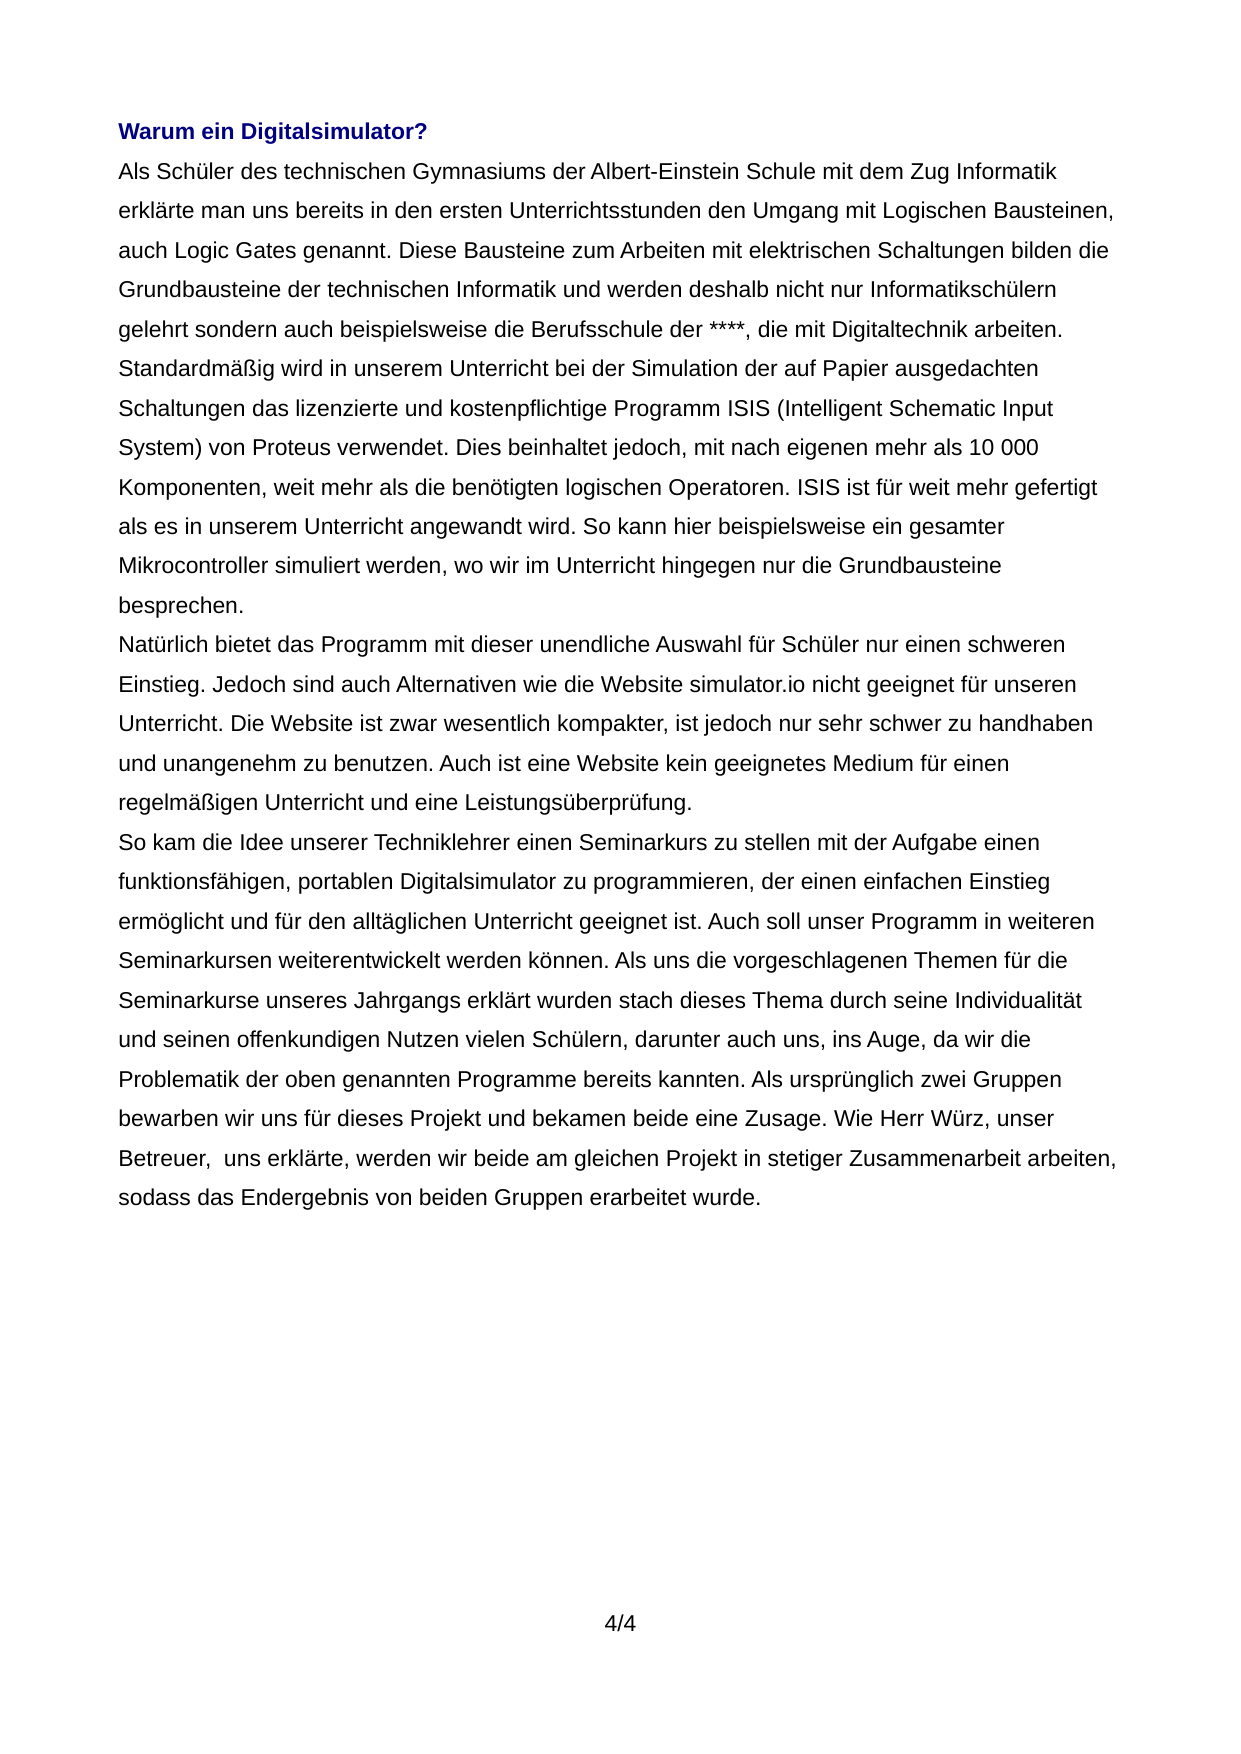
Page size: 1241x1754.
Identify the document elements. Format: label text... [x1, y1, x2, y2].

text So kam die Idee unserer Techniklehrer einen Seminarkurs zu stellen mit der Aufgabe einen funktionsfähigen, portablen Digitalsimulator zu programmieren, der einen einfachen Einstieg ermöglicht und für den alltäglichen Unterricht geeignet ist. Auch soll unser Programm in weiteren Seminarkursen weiterentwickelt werden können. Als uns die vorgeschlagenen Themen für die Seminarkurse unseres Jahrgangs erklärt wurden stach dieses Thema durch seine Individualität und seinen offenkundigen Nutzen vielen Schülern, darunter auch uns, ins Auge, da wir die Problematik der oben genannten Programme bereits kannten. Als ursprünglich zwei Gruppen bewarben wir uns für dieses Projekt und bekamen beide eine Zusage. Wie Herr Würz, unser Betreuer, uns erklärte, werden wir beide am gleichen Projekt in stetiger Zusammenarbeit arbeiten, sodass das Endergebnis von beiden Gruppen erarbeitet wurde. [118, 829, 1122, 1210]
text Natürlich bietet das Programm mit dieser unendliche Auswahl für Schüler nur einen schweren Einstieg. Jedoch sind auch Alternativen wie die Website simulator.io nicht geeignet für unseren Unterricht. Die Website ist zwar wesentlich kompakter, ist jedoch nur sehr schwer zu handhaben und unangenehm zu benutzen. Auch ist eine Website kein geeignetes Medium für einen regelmäßigen Unterricht und eine Leistungsüberprüfung. [118, 631, 1122, 816]
subtitle Warum ein Digitalsimulator? [118, 118, 1122, 144]
text Standardmäßig wird in unserem Unterricht bei der Simulation der auf Papier ausgedachten Schaltungen das lizenzierte und kostenpflichtige Programm ISIS (Intelligent Schematic Input System) von Proteus verwendet. Dies beinhaltet jedoch, mit nach eigenen mehr als 10 000 Komponenten, weit mehr als die benötigten logischen Operatoren. ISIS ist für weit mehr gefertigt als es in unserem Unterricht angewandt wird. So kann hier beispielsweise ein gesamter Mikrocontroller simuliert werden, wo wir im Unterricht hingegen nur die Grundbausteine besprechen. [118, 355, 1122, 618]
text Als Schüler des technischen Gymnasiums der Albert-Einstein Schule mit dem Zug Informatik erklärte man uns bereits in den ersten Unterrichtsstunden den Umgang mit Logischen Bausteinen, auch Logic Gates genannt. Diese Bausteine zum Arbeiten mit elektrischen Schaltungen bilden die Grundbausteine der technischen Informatik und werden deshalb nicht nur Informatikschülern gelehrt sondern auch beispielsweise die Berufsschule der ****, die mit Digitaltechnik arbeiten. [118, 158, 1122, 342]
